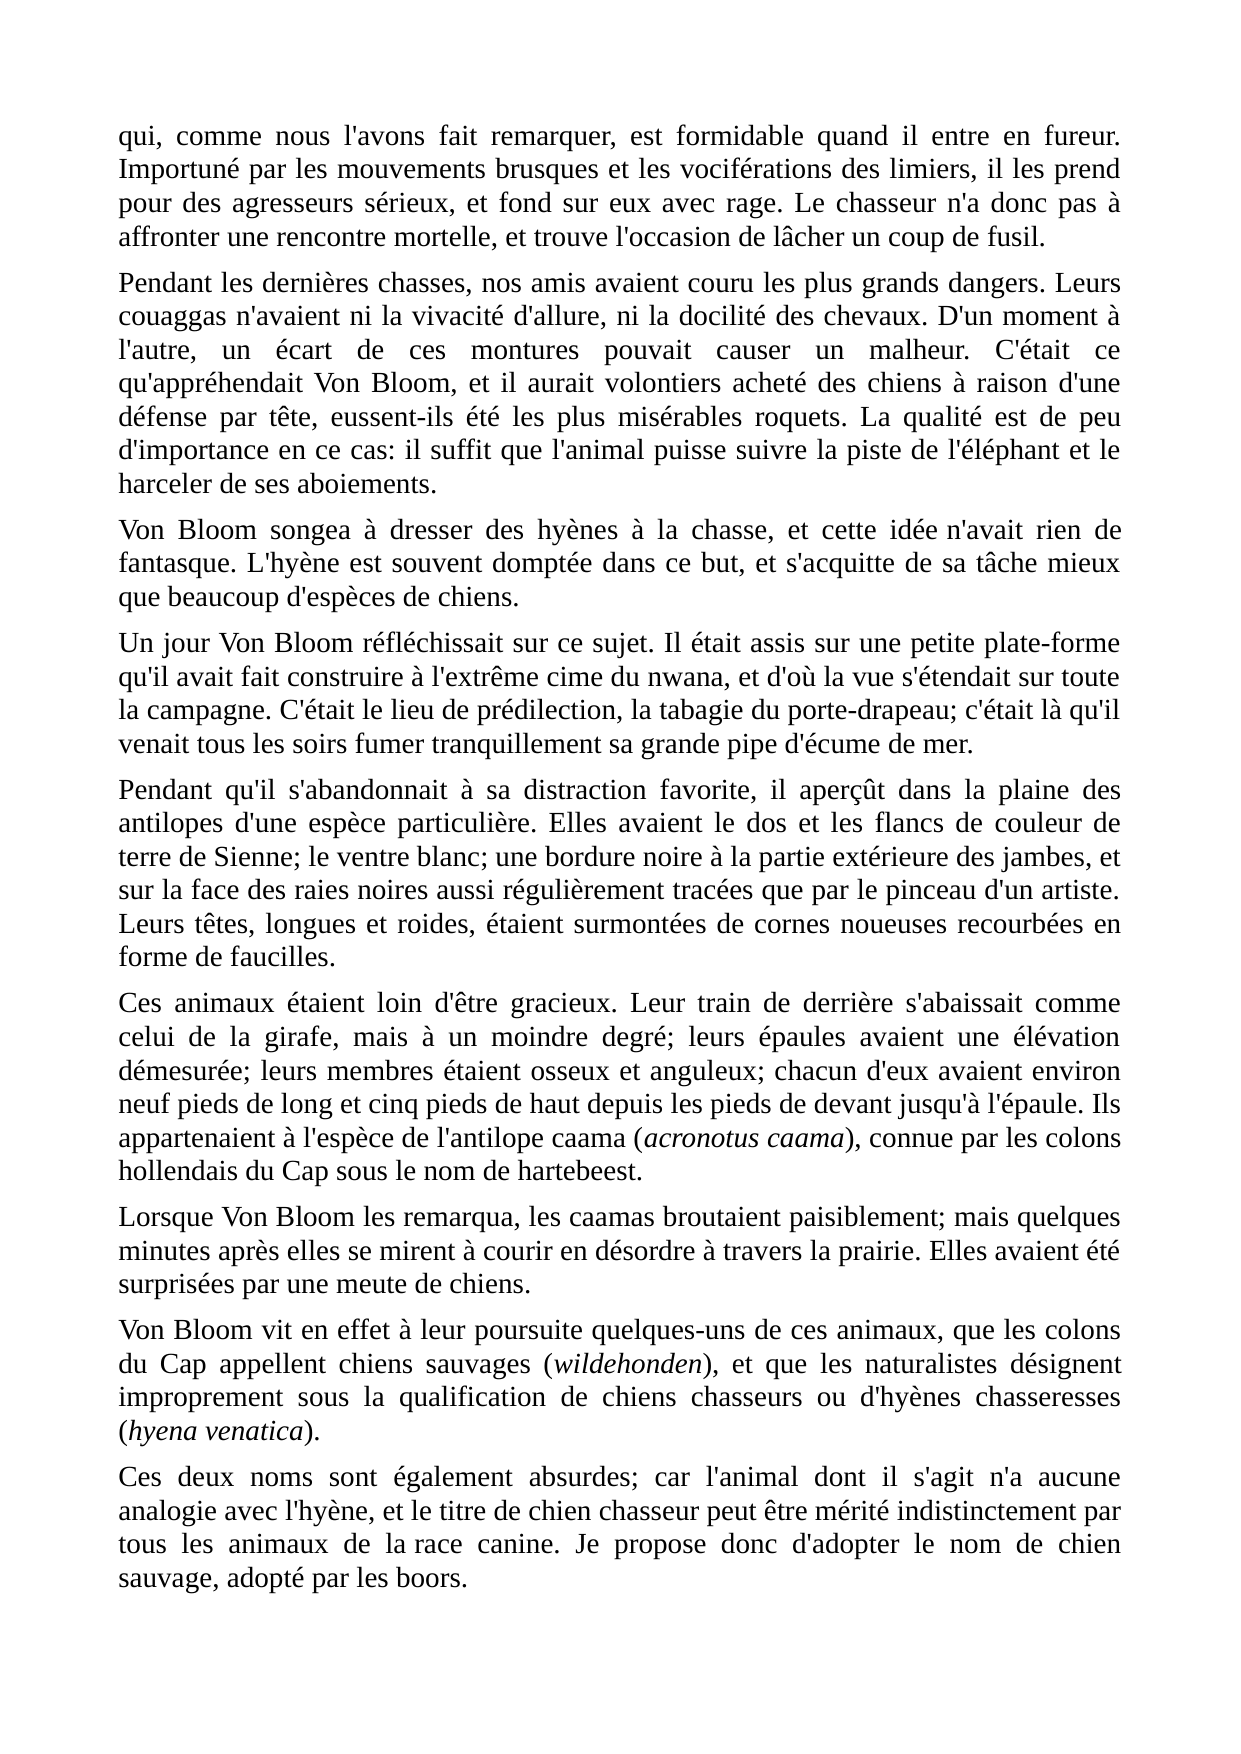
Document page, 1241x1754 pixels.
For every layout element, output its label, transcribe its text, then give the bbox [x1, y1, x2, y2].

text qui, comme nous l'avons fait remarquer, est formidable quand il entre en fureur. Importuné par les mouvements brusques et les vociférations des limiers, il les prend pour des agresseurs sérieux, et fond sur eux avec rage. Le chasseur n'a donc pas à affronter une rencontre mortelle, et trouve l'occasion de lâcher un coup de fusil. [118, 118, 1122, 252]
text Pendant qu'il s'abandonnait à sa distraction favorite, il aperçût dans la plaine des antilopes d'une espèce particulière. Elles avaient le dos et les flancs de couleur de terre de Sienne; le ventre blanc; une bordure noire à la partie extérieure des jambes, et sur la face des raies noires aussi régulièrement tracées que par le pinceau d'un artiste. Leurs têtes, longues et roides, étaient surmontées de cornes noueuses recourbées en forme de faucilles. [118, 772, 1122, 973]
text Un jour Von Bloom réfléchissait sur ce sujet. Il était assis sur une petite plate-forme qu'il avait fait construire à l'extrême cime du nwana, et d'où la vue s'étendait sur toute la campagne. C'était le lieu de prédilection, la tabagie du porte-drapeau; c'était là qu'il venait tous les soirs fumer tranquillement sa grande pipe d'écume de mer. [118, 625, 1122, 759]
text Von Bloom vit en effet à leur poursuite quelques-uns de ces animaux, que les colons du Cap appellent chiens sauvages (wildehonden), et que les naturalistes désignent improprement sous la qualification de chiens chasseurs ou d'hyènes chasseresses (hyena venatica). [118, 1312, 1122, 1447]
text Von Bloom songea à dresser des hyènes à la chasse, et cette idée n'avait rien de fantasque. L'hyène est souvent domptée dans ce but, et s'acquitte de sa tâche mieux que beaucoup d'espèces de chiens. [118, 512, 1122, 613]
text Pendant les dernières chasses, nos amis avaient couru les plus grands dangers. Leurs couaggas n'avaient ni la vivacité d'allure, ni la docilité des chevaux. D'un moment à l'autre, un écart de ces montures pouvait causer un malheur. C'était ce qu'appréhendait Von Bloom, et il aurait volontiers acheté des chiens à raison d'une défense par tête, eussent-ils été les plus misérables roquets. La qualité est de peu d'importance en ce cas: il suffit que l'animal puisse suivre la piste de l'éléphant et le harceler de ses aboiements. [118, 265, 1122, 499]
text Ces animaux étaient loin d'être gracieux. Leur train de derrière s'abaissait comme celui de la girafe, mais à un moindre degré; leurs épaules avaient une élévation démesurée; leurs membres étaient osseux et anguleux; chacun d'eux avaient environ neuf pieds de long et cinq pieds de haut depuis les pieds de devant jusqu'à l'épaule. Ils appartenaient à l'espèce de l'antilope caama (acronotus caama), connue par les colons hollendais du Cap sous le nom de hartebeest. [118, 986, 1122, 1187]
text Lorsque Von Bloom les remarqua, les caamas broutaient paisiblement; mais quelques minutes après elles se mirent à courir en désordre à travers la prairie. Elles avaient été surprisées par une meute de chiens. [118, 1199, 1122, 1300]
text Ces deux noms sont également absurdes; car l'animal dont il s'agit n'a aucune analogie avec l'hyène, et le titre de chien chasseur peut être mérité indistinctement par tous les animaux de la race canine. Je propose donc d'adopter le nom de chien sauvage, adopté par les boors. [118, 1459, 1122, 1593]
